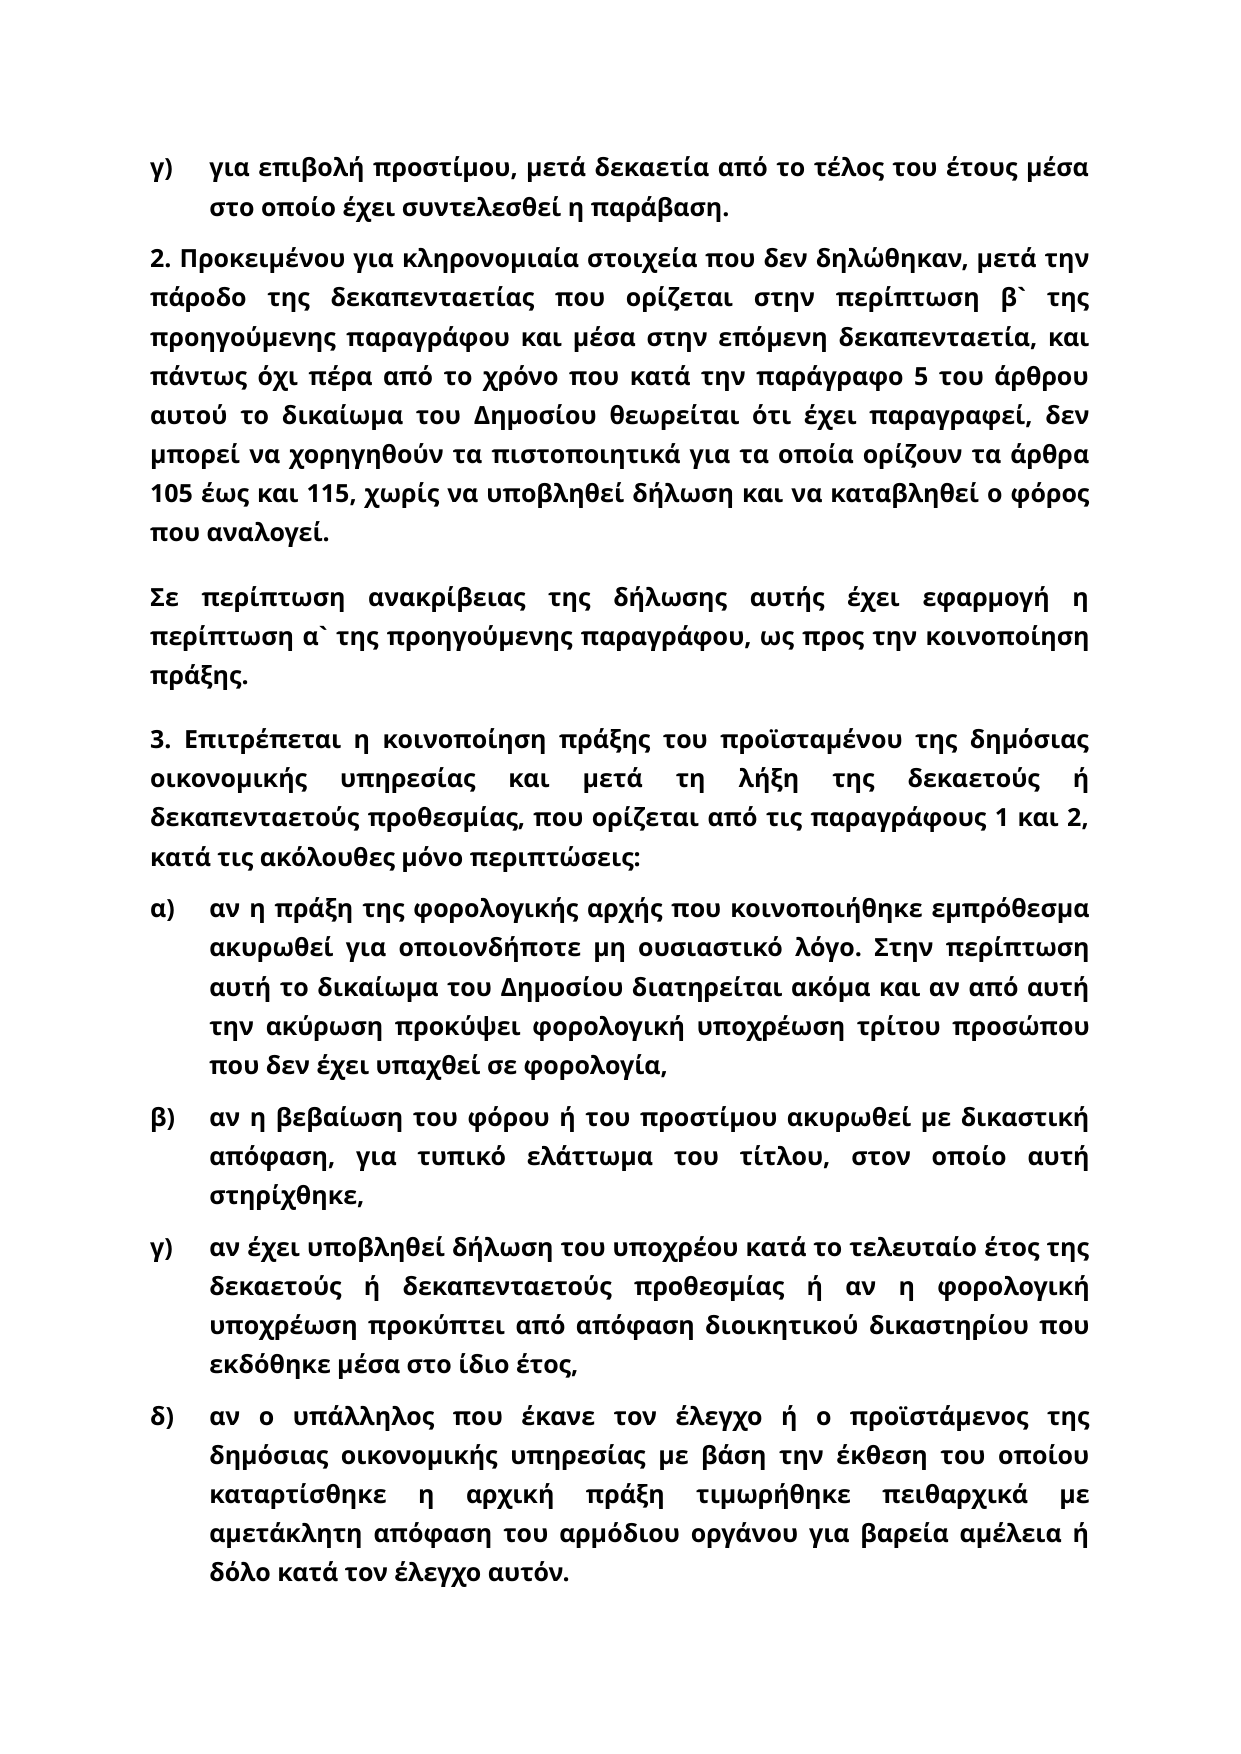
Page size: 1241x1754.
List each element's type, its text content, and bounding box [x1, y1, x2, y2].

list γ) για επιβολή προστίμου, μετά δεκαετία από το τέλος του έτους μέσα στο οποίο έχει συντελεσθεί η παράβαση. [150, 150, 1090, 223]
list γ) αν έχει υποβληθεί δήλωση του υποχρέου κατά το τελευταίο έτος της δεκαετούς ή δεκαπενταετούς προθεσμίας ή αν η φορολογική υποχρέωση προκύπτει από απόφαση διοικητικού δικαστηρίου που εκδόθηκε μέσα στο ίδιο έτος, [150, 1229, 1090, 1381]
list δ) αν ο υπάλληλος που έκανε τον έλεγχο ή ο προϊστάμενος της δημόσιας οικονομικής υπηρεσίας με βάση την έκθεση του οποίου καταρτίσθηκε η αρχική πράξη τιμωρήθηκε πειθαρχικά με αμετάκλητη απόφαση του αρμόδιου οργάνου για βαρεία αμέλεια ή δόλο κατά τον έλεγχο αυτόν. [150, 1398, 1090, 1589]
text 2. Προκειμένου για κληρονομιαία στοιχεία που δεν δηλώθηκαν, μετά την πάροδο της δεκαπενταετίας που ορίζεται στην περίπτωση β` της προηγούμενης παραγράφου και μέσα στην επόμενη δεκαπενταετία, και πάντως όχι πέρα από το χρόνο που κατά την παράγραφο 5 του άρθρου αυτού το δικαίωμα του Δημοσίου θεωρείται ότι έχει παραγραφεί, δεν μπορεί να χορηγηθούν τα πιστοποιητικά για τα οποία ορίζουν τα άρθρα 105 έως και 115, χωρίς να υποβληθεί δήλωση και να καταβληθεί ο φόρος που αναλογεί. [150, 241, 1090, 549]
list β) αν η βεβαίωση του φόρου ή του προστίμου ακυρωθεί με δικαστική απόφαση, για τυπικό ελάττωμα του τίτλου, στον οποίο αυτή στηρίχθηκε, [150, 1099, 1090, 1212]
list α) αν η πράξη της φορολογικής αρχής που κοινοποιήθηκε εμπρόθεσμα ακυρωθεί για οποιονδήποτε μη ουσιαστικό λόγο. Στην περίπτωση αυτή το δικαίωμα του Δημοσίου διατηρείται ακόμα και αν από αυτή την ακύρωση προκύψει φορολογική υποχρέωση τρίτου προσώπου που δεν έχει υπαχθεί σε φορολογία, [150, 891, 1090, 1082]
text Σε περίπτωση ανακρίβειας της δήλωσης αυτής έχει εφαρμογή η περίπτωση α` της προηγούμενης παραγράφου, ως προς την κοινοποίηση πράξης. [150, 579, 1090, 692]
text 3. Επιτρέπεται η κοινοποίηση πράξης του προϊσταμένου της δημόσιας οικονομικής υπηρεσίας και μετά τη λήξη της δεκαετούς ή δεκαπενταετούς προθεσμίας, που ορίζεται από τις παραγράφους 1 και 2, κατά τις ακόλουθες μόνο περιπτώσεις: [150, 722, 1090, 873]
